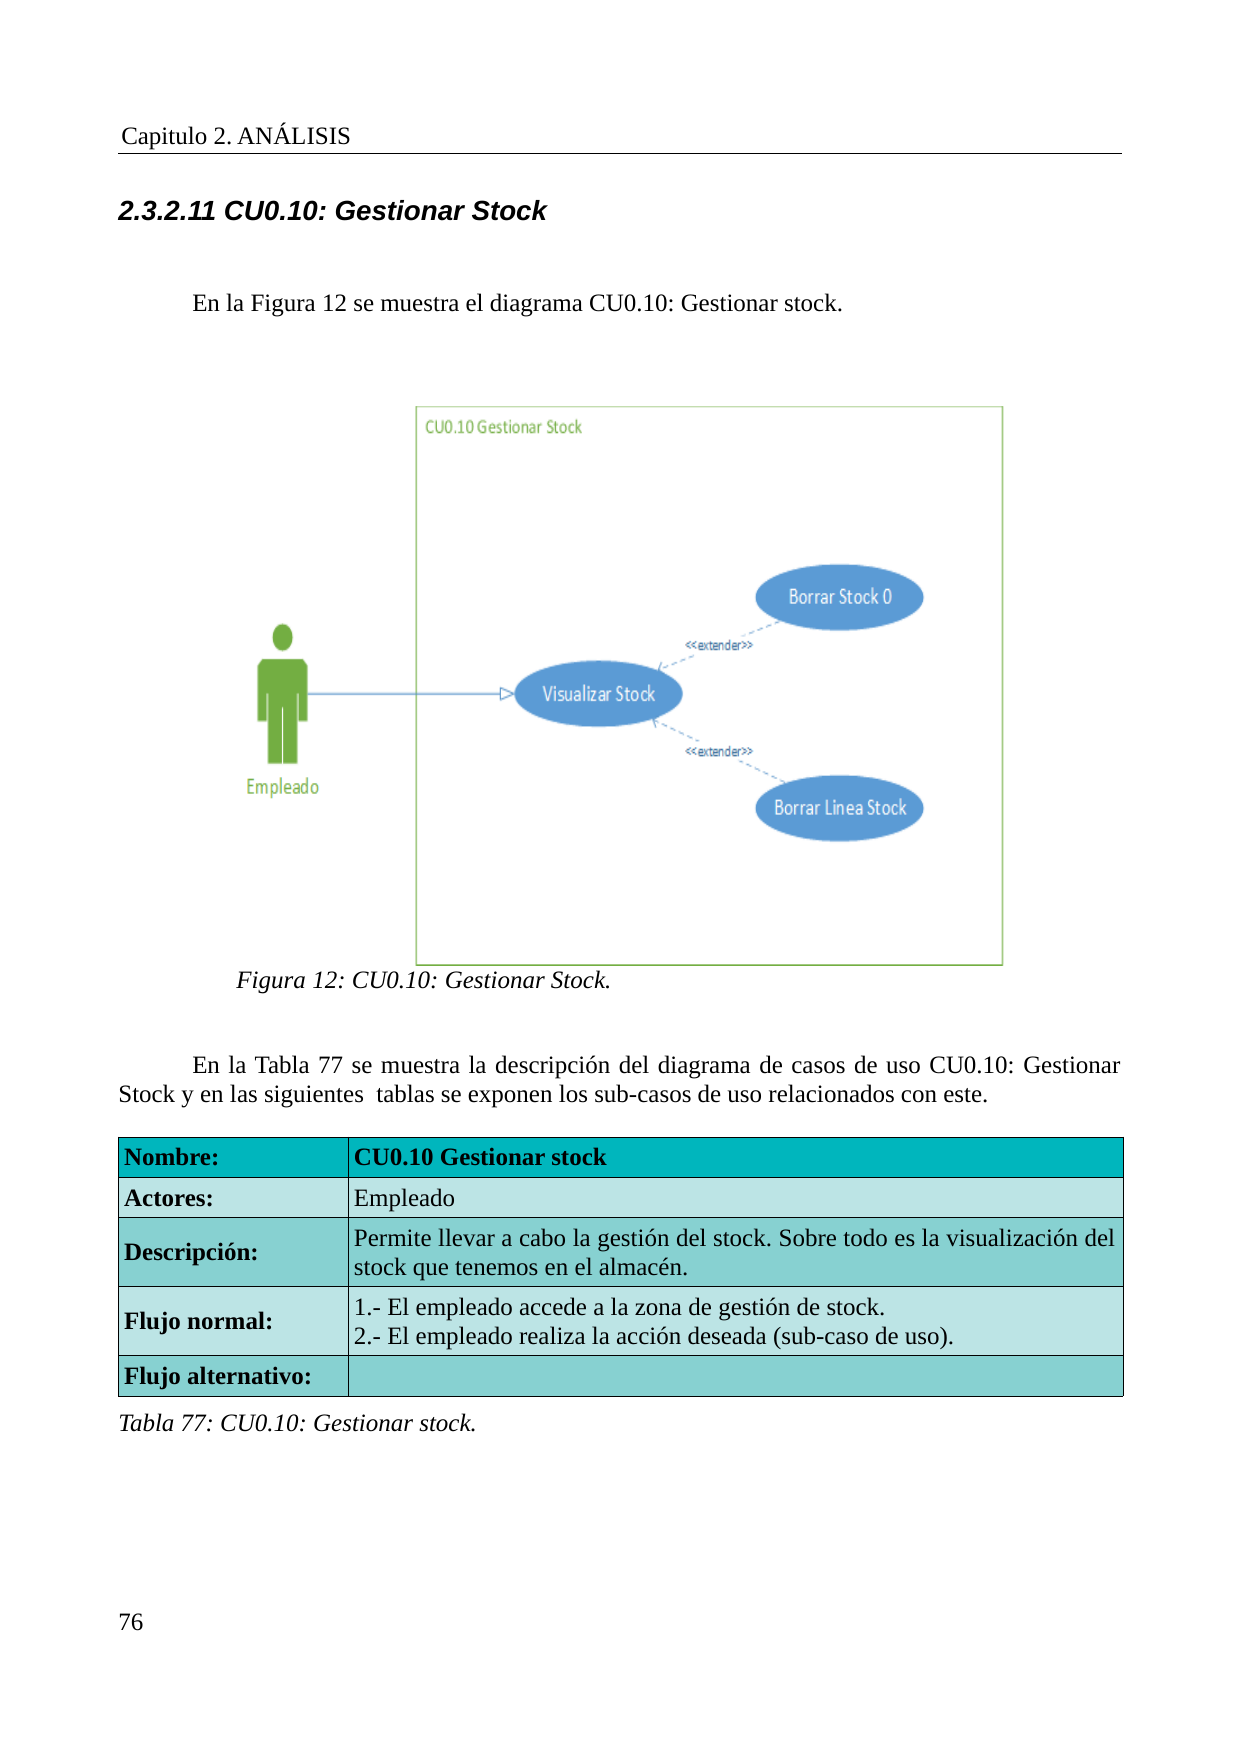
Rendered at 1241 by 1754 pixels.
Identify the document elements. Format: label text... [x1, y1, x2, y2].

table_cell Flujo normal: [119, 1287, 348, 1355]
table_cell Permite llevar a cabo la gestión del stock. Sobre todo es la visualización del stock que tenemos en el almacén. [349, 1218, 1123, 1286]
table_cell Flujo alternativo: [119, 1356, 348, 1396]
picture [236, 406, 1004, 966]
text Figura 12: CU0.10: Gestionar Stock. [236, 966, 1004, 994]
table_cell [349, 1356, 1123, 1396]
table_cell Descripción: [119, 1218, 348, 1286]
subtitle 2.3.2.11 CU0.10: Gestionar Stock [118, 195, 1122, 227]
table_cell 1.- El empleado accede a la zona de gestión de stock. 2.- El empleado realiza la acción deseada (sub-caso de uso). [349, 1287, 1123, 1355]
text En la Figura 12 se muestra el diagrama CU0.10: Gestionar stock. [118, 288, 1122, 317]
table_cell Actores: [119, 1178, 348, 1217]
table_header Nombre: [119, 1138, 348, 1177]
table_cell Empleado [349, 1178, 1123, 1217]
table_header CU0.10 Gestionar stock [349, 1138, 1123, 1177]
text Tabla 77: CU0.10: Gestionar stock. [118, 1408, 1122, 1437]
text En la Tabla 77 se muestra la descripción del diagrama de casos de uso CU0.10: Gestionar Stock y en las siguientes tablas se exponen los sub-casos de uso relacionados con este. [118, 963, 1122, 1108]
